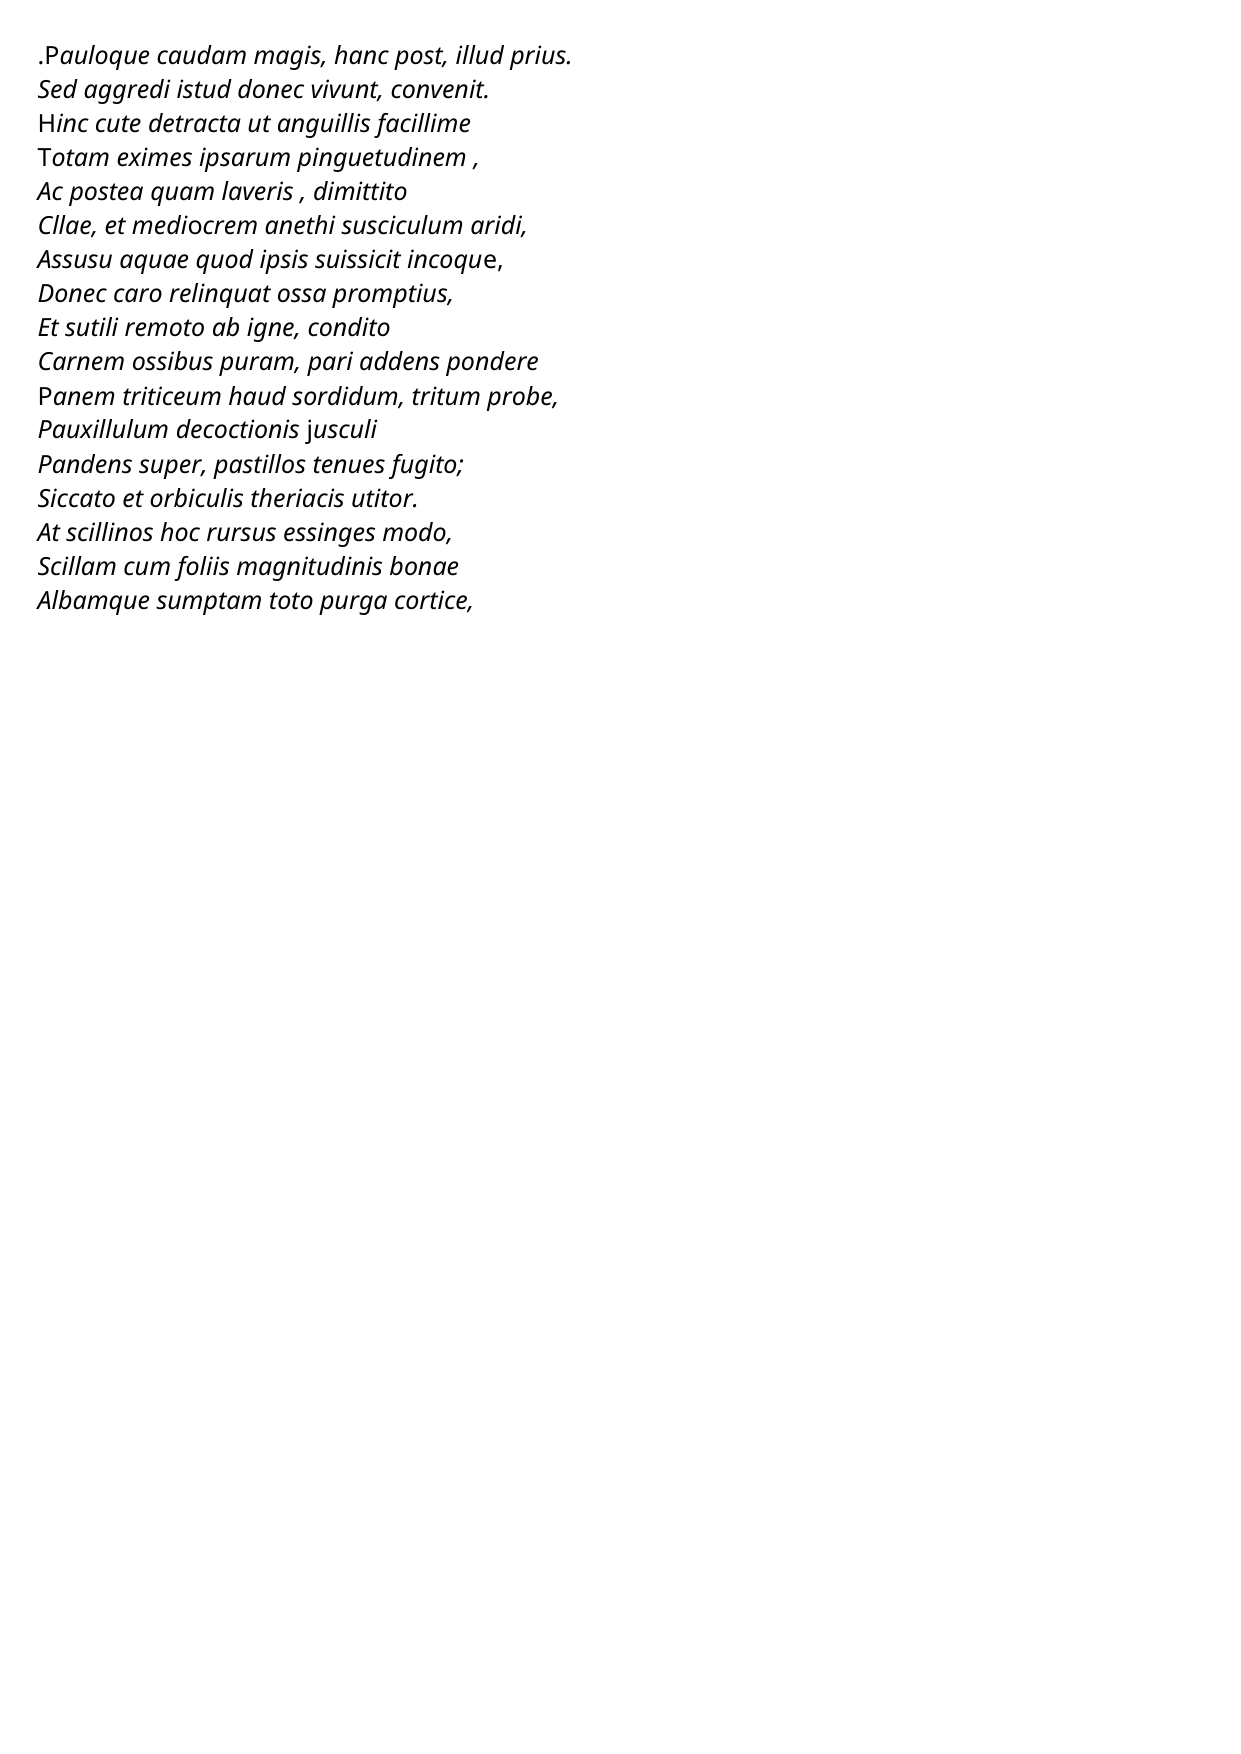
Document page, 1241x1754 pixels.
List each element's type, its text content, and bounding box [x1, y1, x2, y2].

text Siccato et orbiculis theriacis utitor. At scillinos hoc rursus essinges modo, Scillam cum foliis magnitudinis bonae Albamque sumptam toto purga cortice, [37, 480, 1203, 617]
text Cllae, et mediocrem anethi susciculum aridi, Assusu aquae quod ipsis suissicit incoque, Donec caro relinquat ossa promptius, Et sutili remoto ab igne, condito Carnem ossibus puram, pari addens pondere Panem triticeum haud sordidum, tritum probe, Pauxillulum decoctionis jusculi [37, 208, 1203, 446]
text Pandens super, pastillos tenues fugito; [37, 446, 1203, 480]
text .Pauloque caudam magis, hanc post, illud prius. Sed aggredi istud donec vivunt, convenit. [37, 37, 1203, 106]
text Hinc cute detracta ut anguillis facillime Totam eximes ipsarum pinguetudinem , Ac postea quam laveris , dimittito [37, 106, 1203, 208]
